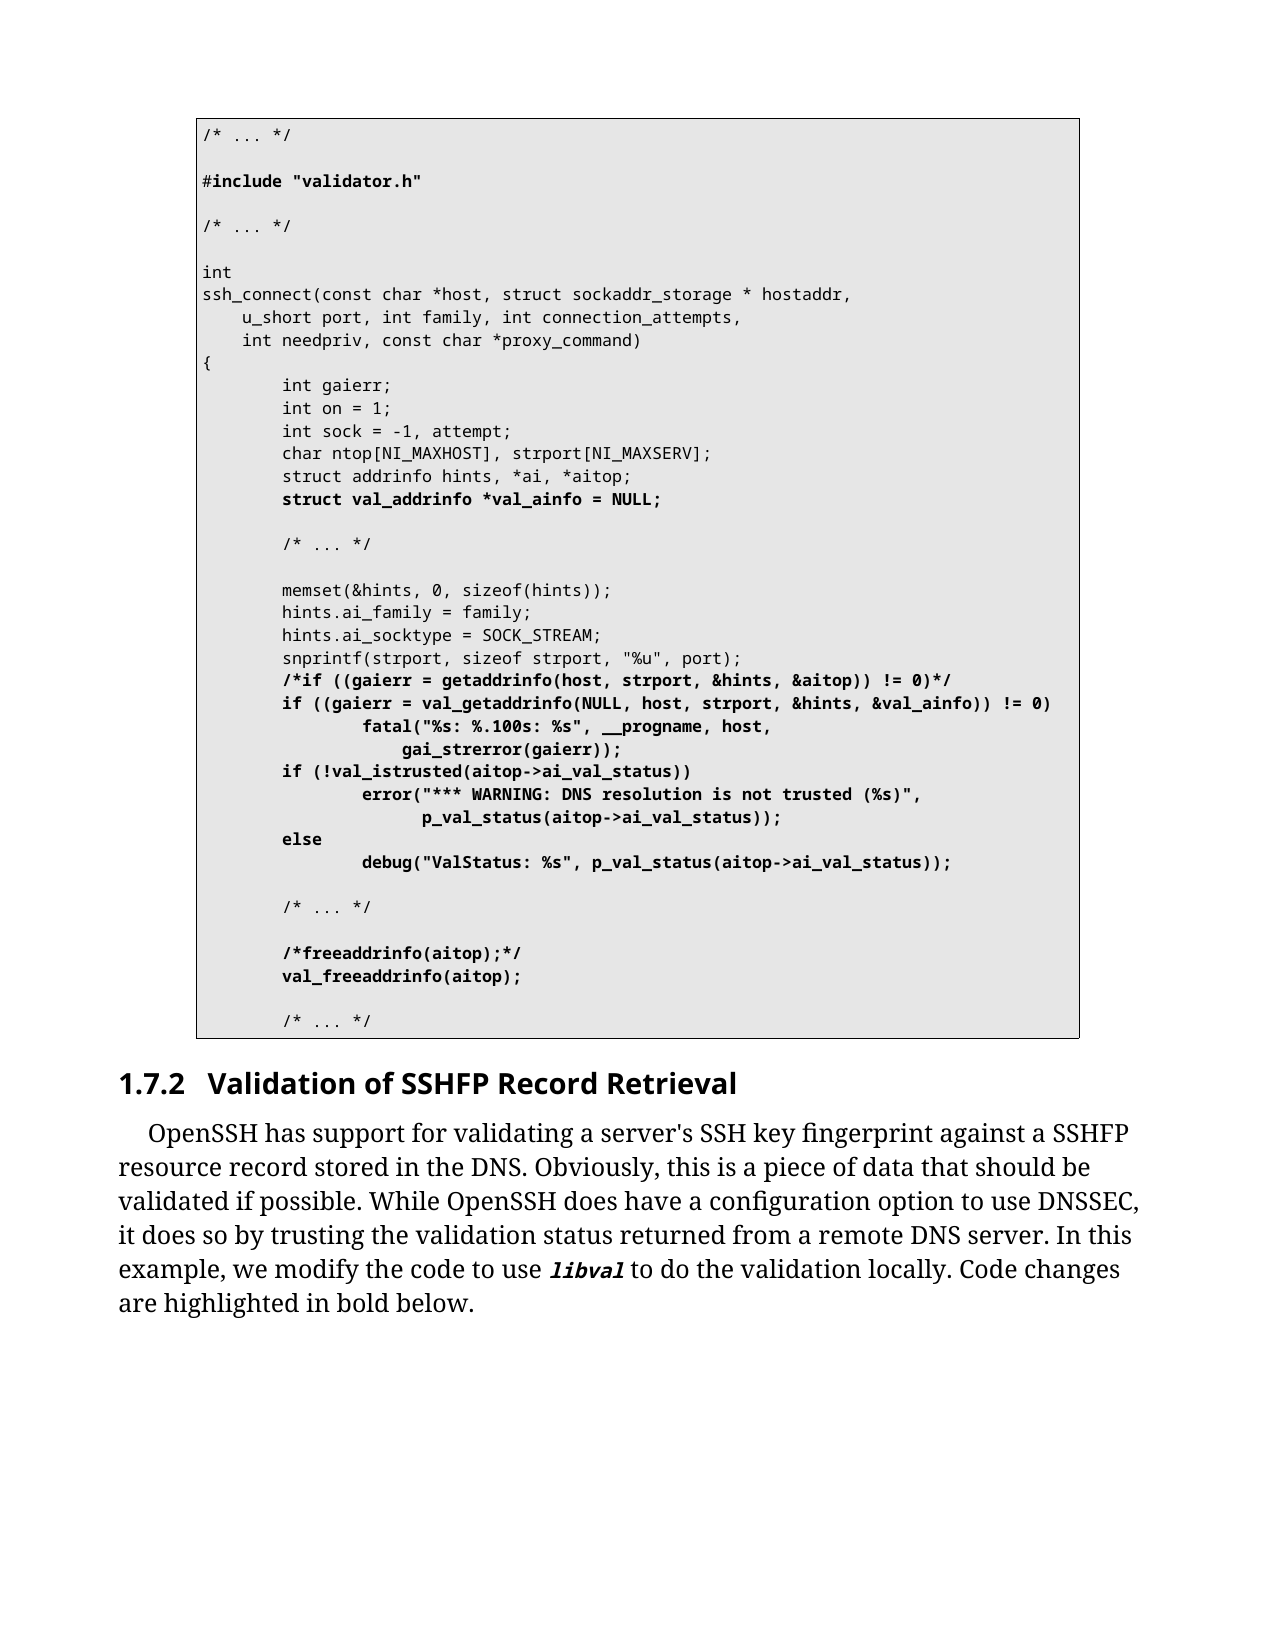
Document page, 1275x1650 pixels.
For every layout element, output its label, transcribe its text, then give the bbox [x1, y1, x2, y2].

text OpenSSH has support for validating a server's SSH key fingerprint against a SSHFP resource record stored in the DNS. Obviously, this is a piece of data that should be validated if possible. While OpenSSH does have a configuration option to use DNSSEC, it does so by trusting the validation status returned from a remote DNS server. In this example, we modify the code to use libval to do the validation locally. Code changes are highlighted in bold below. [118, 1115, 1157, 1320]
subtitle Validation of SSHFP Record Retrieval [118, 1063, 1157, 1103]
table_header /* ... */ #include "validator.h" /* ... */ int ssh_connect(const char *host, struct sockaddr_storage * hostaddr, u_short port, int family, int connection_attempts, int needpriv, const char *proxy_command) { int gaierr; int on = 1; int sock = -1, attempt; char ntop[NI_MAXHOST], strport[NI_MAXSERV]; struct addrinfo hints, *ai, *aitop; struct val_addrinfo *val_ainfo = NULL; /* ... */ memset(&hints, 0, sizeof(hints)); hints.ai_family = family; hints.ai_socktype = SOCK_STREAM; snprintf(strport, sizeof strport, "%u", port); /*if ((gaierr = getaddrinfo(host, strport, &hints, &aitop)) != 0)*/ if ((gaierr = val_getaddrinfo(NULL, host, strport, &hints, &val_ainfo)) != 0) fatal("%s: %.100s: %s", __progname, host, gai_strerror(gaierr)); if (!val_istrusted(aitop->ai_val_status)) error("*** WARNING: DNS resolution is not trusted (%s)", p_val_status(aitop->ai_val_status)); else debug("ValStatus: %s", p_val_status(aitop->ai_val_status)); /* ... */ /*freeaddrinfo(aitop);*/ val_freeaddrinfo(aitop); /* ... */ [197, 119, 1079, 1038]
